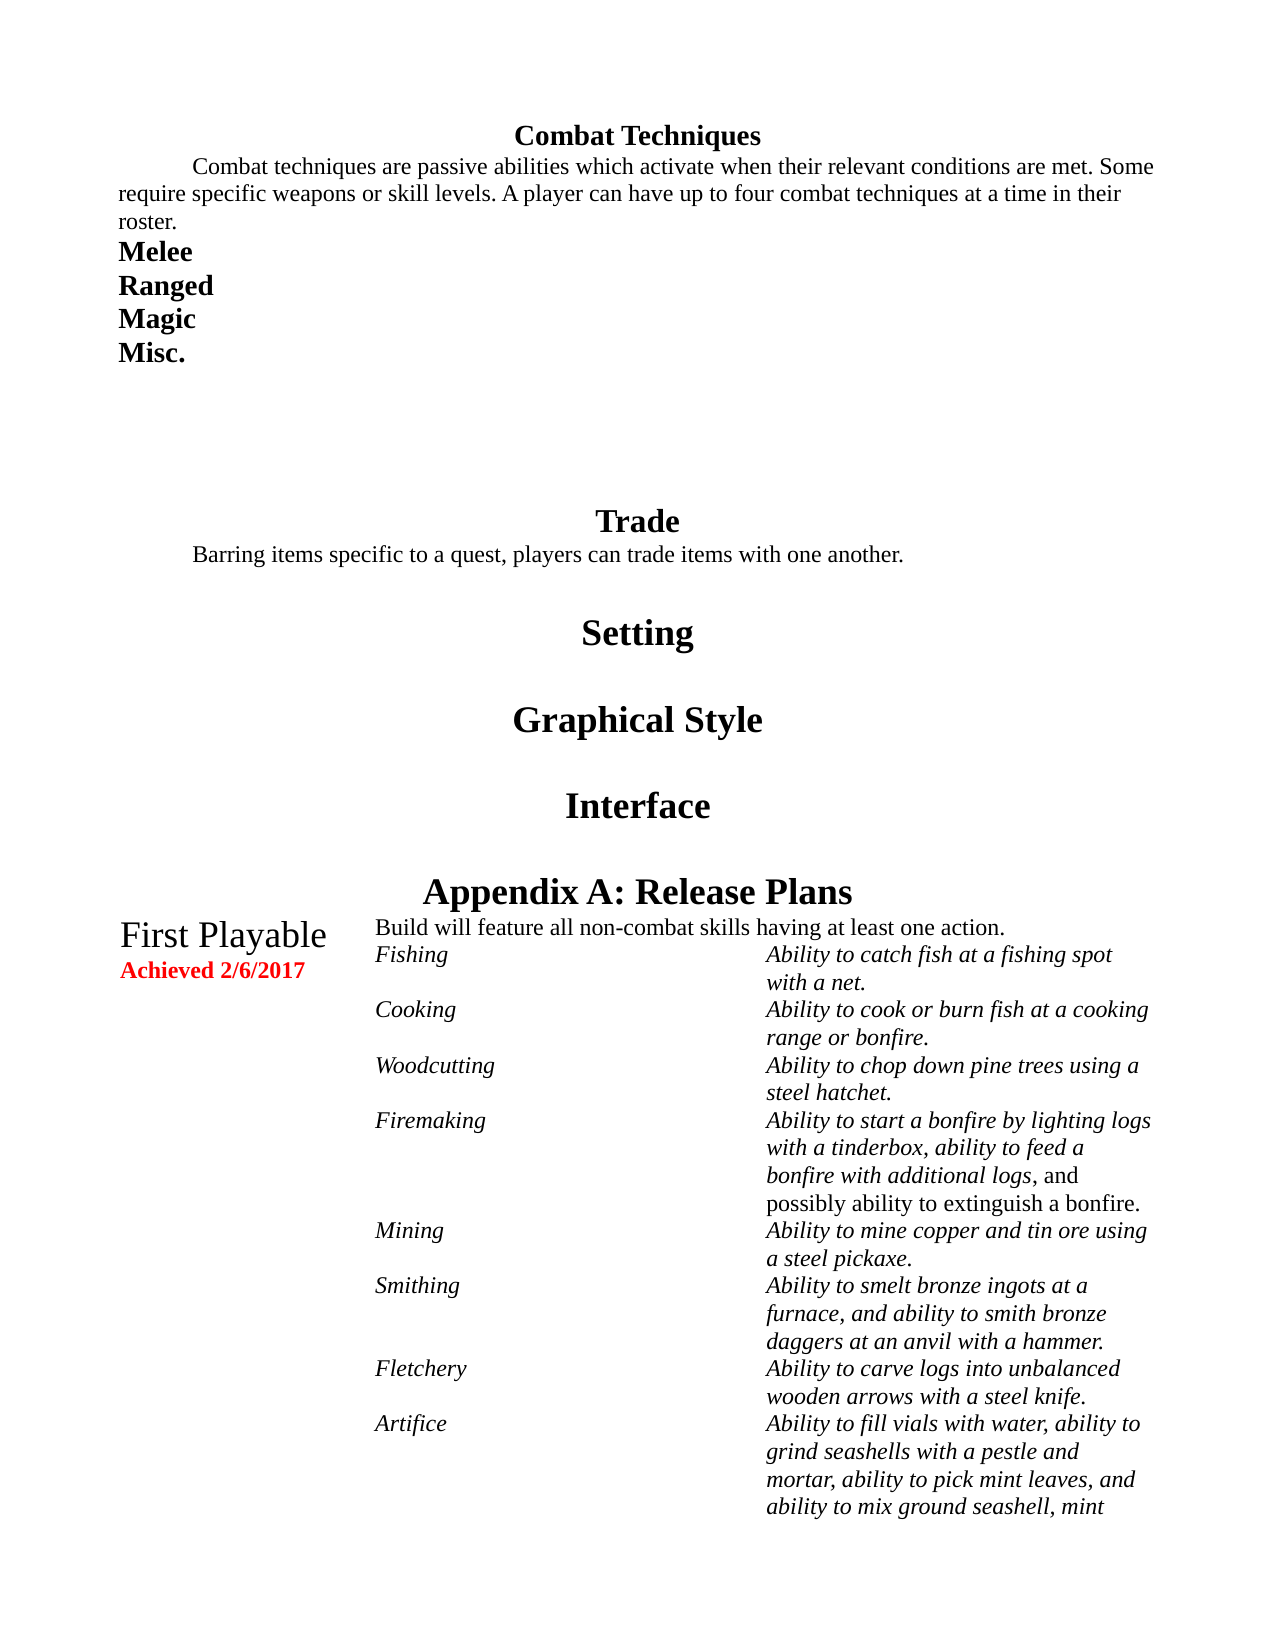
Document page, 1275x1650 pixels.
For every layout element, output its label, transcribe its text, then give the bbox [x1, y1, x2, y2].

text Trade [118, 502, 1157, 540]
table_header Fishing [375, 940, 766, 995]
text Melee [118, 234, 1157, 268]
text Combat Techniques [118, 118, 1157, 152]
text Graphical Style [118, 697, 1157, 740]
table_cell Ability to cook or burn fish at a cooking range or bonfire. [766, 995, 1157, 1051]
table_cell Smithing [375, 1271, 766, 1354]
table_cell Woodcutting [375, 1051, 766, 1106]
text Interface [118, 783, 1157, 826]
table_cell Ability to mine copper and tin ore using a steel pickaxe. [766, 1216, 1157, 1271]
table_cell Firemaking [375, 1106, 766, 1216]
table_cell Fletchery [375, 1354, 766, 1409]
table_cell Mining [375, 1216, 766, 1271]
table_cell Ability to fill vials with water, ability to grind seashells with a pestle and mortar, ability to pick mint leaves, and ability to mix ground seashell, mint [766, 1410, 1157, 1520]
table_header Ability to catch fish at a fishing spot with a net. [766, 940, 1157, 995]
text Misc. [118, 335, 1157, 369]
table_cell Ability to carve logs into unbalanced wooden arrows with a steel knife. [766, 1354, 1157, 1409]
table_cell Ability to chop down pine trees using a steel hatchet. [766, 1051, 1157, 1106]
text Setting [118, 611, 1157, 654]
table_cell Artifice [375, 1410, 766, 1520]
text Barring items specific to a quest, players can trade items with one another. [118, 540, 1157, 568]
table_cell Ability to start a bonfire by lighting logs with a tinderbox, ability to feed a bonfire with additional logs, and possibly ability to extinguish a bonfire. [766, 1106, 1157, 1216]
table_header First Playable Achieved 2/6/2017 [120, 913, 375, 1520]
table_header Build will feature all non-combat skills having at least one action. [375, 913, 1157, 940]
text Appendix A: Release Plans [118, 869, 1157, 913]
text Magic [118, 302, 1157, 335]
text Combat techniques are passive abilities which activate when their relevant conditions are met. Some require specific weapons or skill levels. A player can have up to four combat techniques at a time in their roster. [118, 152, 1157, 234]
table_cell Cooking [375, 995, 766, 1051]
text Ranged [118, 268, 1157, 302]
table_cell Ability to smelt bronze ingots at a furnace, and ability to smith bronze daggers at an anvil with a hammer. [766, 1271, 1157, 1354]
